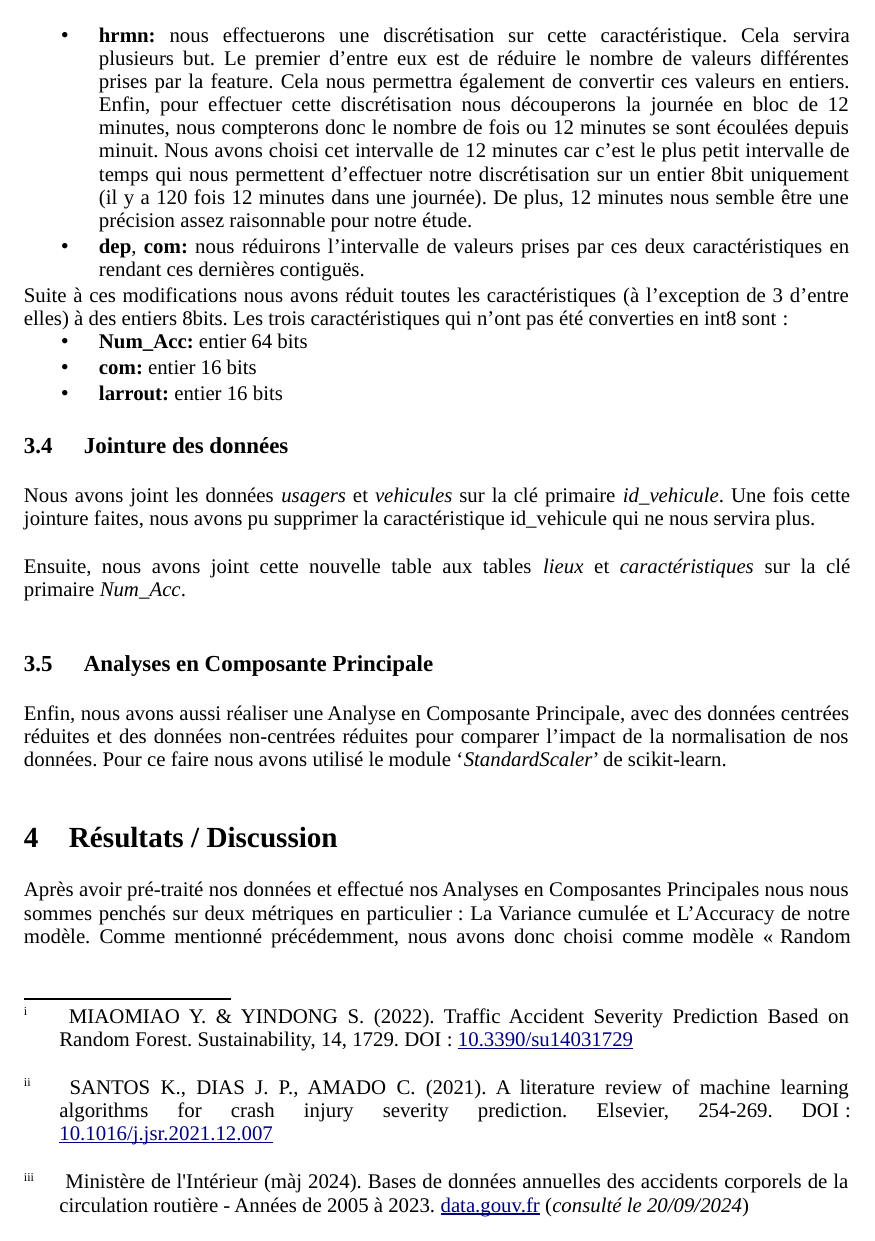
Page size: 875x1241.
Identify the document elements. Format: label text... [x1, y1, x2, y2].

text Suite à ces modifications nous avons réduit toutes les caractéristiques (à l’exception de 3 d’entre elles) à des entiers 8bits. Les trois caractéristiques qui n’ont pas été converties en int8 sont : [24, 284, 850, 330]
text Enfin, nous avons aussi réaliser une Analyse en Composante Principale, avec des données centrées réduites et des données non-centrées réduites pour comparer l’impact de la normalisation de nos données. Pour ce faire nous avons utilisé le module ‘StandardScaler’ de scikit-learn. [24, 702, 850, 771]
text Ensuite, nous avons joint cette nouvelle table aux tables lieux et caractéristiques sur la clé primaire Num_Acc. [24, 555, 850, 601]
list Num_Acc: entier 64 bits [61, 330, 850, 353]
text Après avoir pré-traité nos données et effectué nos Analyses en Composantes Principales nous nous sommes penchés sur deux métriques en particulier : La Variance cumulée et L’Accuracy de notre modèle. Comme mentionné précédemment, nous avons donc choisi comme modèle « Random [24, 878, 850, 948]
text SANTOS K., DIAS J. P., AMADO C. (2021). A literature review of machine learning algorithms for crash injury severity prediction. Elsevier, 254-269. DOI : 10.1016/j.jsr.2021.12.007 [24, 1076, 850, 1145]
list dep, com: nous réduirons l’intervalle de valeurs prises par ces deux caractéristiques en rendant ces dernières contiguës. [61, 235, 850, 281]
subtitle Résultats / Discussion [24, 821, 850, 853]
text MIAOMIAO Y. & YINDONG S. (2022). Traffic Accident Severity Prediction Based on Random Forest. Sustainability, 14, 1729. DOI : 10.3390/su14031729 [24, 1005, 850, 1051]
subtitle Jointure des données [24, 433, 850, 459]
text Nous avons joint les données usagers et vehicules sur la clé primaire id_vehicule. Une fois cette jointure faites, nous avons pu supprimer la caractéristique id_vehicule qui ne nous servira plus. [24, 484, 850, 530]
list larrout: entier 16 bits [61, 382, 850, 405]
text Ministère de l'Intérieur (màj 2024). Bases de données annuelles des accidents corporels de la circulation routière - Années de 2005 à 2023. data.gouv.fr (consulté le 20/09/2024) [24, 1170, 850, 1217]
list hrmn: nous effectuerons une discrétisation sur cette caractéristique. Cela servira plusieurs but. Le premier d’entre eux est de réduire le nombre de valeurs différentes prises par la feature. Cela nous permettra également de convertir ces valeurs en entiers. Enfin, pour effectuer cette discrétisation nous découperons la journée en bloc de 12 minutes, nous compterons donc le nombre de fois ou 12 minutes se sont écoulées depuis minuit. Nous avons choisi cet intervalle de 12 minutes car c’est le plus petit intervalle de temps qui nous permettent d’effectuer notre discrétisation sur un entier 8bit uniquement (il y a 120 fois 12 minutes dans une journée). De plus, 12 minutes nous semble être une précision assez raisonnable pour notre étude. [61, 24, 850, 232]
list com: entier 16 bits [61, 356, 850, 379]
subtitle Analyses en Composante Principale [24, 651, 850, 677]
